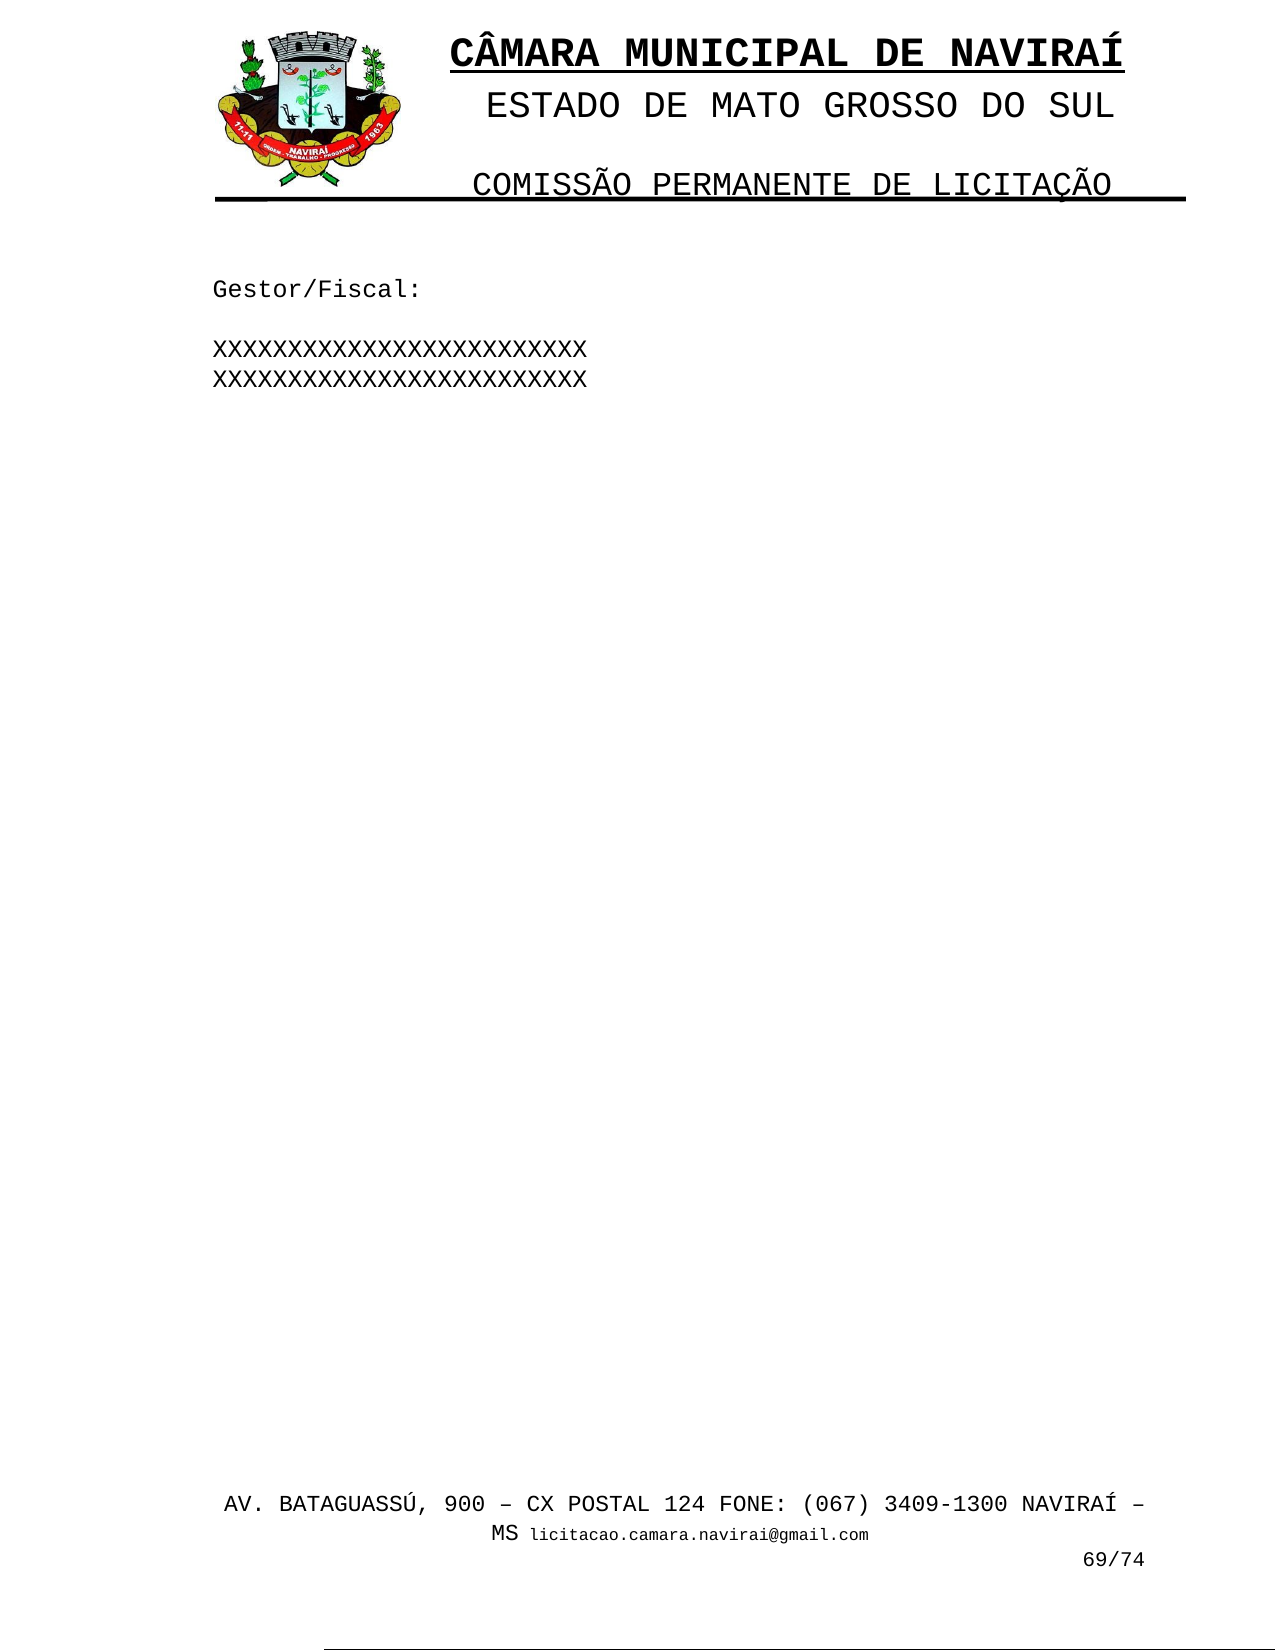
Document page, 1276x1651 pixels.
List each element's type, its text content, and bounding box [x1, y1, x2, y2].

text Gestor/Fiscal: [212, 277, 1157, 305]
text XXXXXXXXXXXXXXXXXXXXXXXXX [212, 366, 1157, 394]
text XXXXXXXXXXXXXXXXXXXXXXXXX [212, 337, 602, 365]
